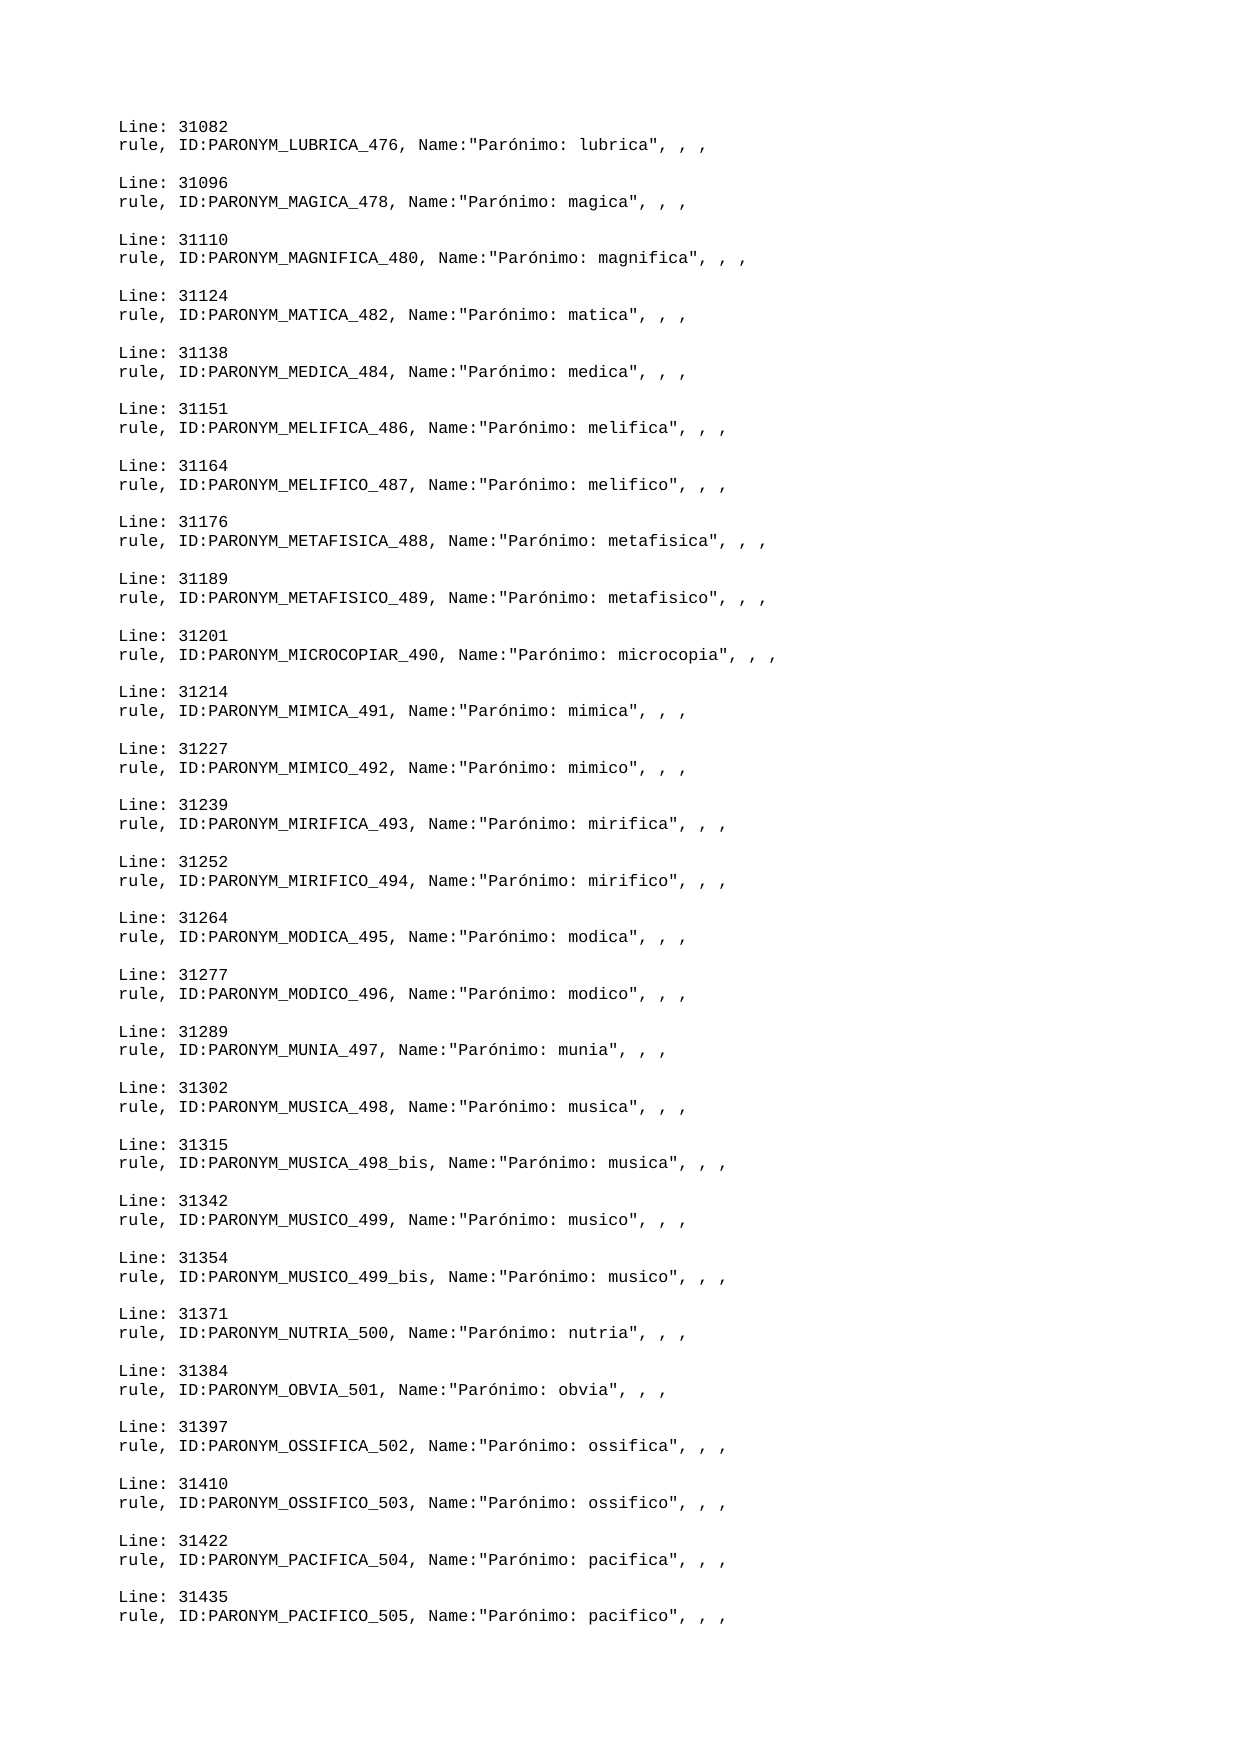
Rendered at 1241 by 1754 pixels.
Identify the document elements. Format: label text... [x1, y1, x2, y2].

text rule, ID:PARONYM_MIRIFICO_494, Name:"Parónimo: mirifico", , , [118, 872, 1122, 891]
text rule, ID:PARONYM_PACIFICO_505, Name:"Parónimo: pacifico", , , [118, 1608, 1122, 1626]
text rule, ID:PARONYM_OBVIA_501, Name:"Parónimo: obvia", , , [118, 1381, 1122, 1400]
text rule, ID:PARONYM_MUSICO_499_bis, Name:"Parónimo: musico", , , [118, 1268, 1122, 1287]
text Line: 31354 [118, 1249, 1122, 1268]
text Line: 31422 [118, 1532, 1122, 1551]
text rule, ID:PARONYM_LUBRICA_476, Name:"Parónimo: lubrica", , , [118, 137, 1122, 156]
text rule, ID:PARONYM_MELIFICO_487, Name:"Parónimo: melifico", , , [118, 476, 1122, 495]
text rule, ID:PARONYM_MAGICA_478, Name:"Parónimo: magica", , , [118, 193, 1122, 212]
text Line: 31164 [118, 457, 1122, 476]
text rule, ID:PARONYM_MODICA_495, Name:"Parónimo: modica", , , [118, 929, 1122, 948]
text Line: 31397 [118, 1419, 1122, 1438]
text rule, ID:PARONYM_OSSIFICA_502, Name:"Parónimo: ossifica", , , [118, 1438, 1122, 1457]
text rule, ID:PARONYM_MUSICA_498_bis, Name:"Parónimo: musica", , , [118, 1155, 1122, 1174]
text Line: 31410 [118, 1476, 1122, 1494]
text Line: 31201 [118, 627, 1122, 646]
text rule, ID:PARONYM_MEDICA_484, Name:"Parónimo: medica", , , [118, 363, 1122, 382]
text rule, ID:PARONYM_MATICA_482, Name:"Parónimo: matica", , , [118, 307, 1122, 326]
text rule, ID:PARONYM_PACIFICA_504, Name:"Parónimo: pacifica", , , [118, 1551, 1122, 1570]
text Line: 31138 [118, 344, 1122, 363]
text Line: 31176 [118, 514, 1122, 533]
text rule, ID:PARONYM_NUTRIA_500, Name:"Parónimo: nutria", , , [118, 1325, 1122, 1344]
text Line: 31124 [118, 288, 1122, 307]
text Line: 31110 [118, 231, 1122, 250]
text rule, ID:PARONYM_MUNIA_497, Name:"Parónimo: munia", , , [118, 1042, 1122, 1061]
text Line: 31342 [118, 1193, 1122, 1212]
text rule, ID:PARONYM_MELIFICA_486, Name:"Parónimo: melifica", , , [118, 420, 1122, 439]
text rule, ID:PARONYM_MIMICA_491, Name:"Parónimo: mimica", , , [118, 703, 1122, 721]
text Line: 31315 [118, 1136, 1122, 1155]
text rule, ID:PARONYM_MODICO_496, Name:"Parónimo: modico", , , [118, 985, 1122, 1004]
text Line: 31096 [118, 175, 1122, 193]
text Line: 31302 [118, 1080, 1122, 1098]
text Line: 31082 [118, 118, 1122, 137]
text Line: 31384 [118, 1362, 1122, 1381]
text rule, ID:PARONYM_METAFISICA_488, Name:"Parónimo: metafisica", , , [118, 533, 1122, 552]
text Line: 31227 [118, 740, 1122, 759]
text rule, ID:PARONYM_MIMICO_492, Name:"Parónimo: mimico", , , [118, 759, 1122, 778]
text Line: 31277 [118, 967, 1122, 985]
text Line: 31189 [118, 571, 1122, 589]
text Line: 31371 [118, 1306, 1122, 1325]
text Line: 31151 [118, 401, 1122, 420]
text rule, ID:PARONYM_MUSICO_499, Name:"Parónimo: musico", , , [118, 1212, 1122, 1231]
text rule, ID:PARONYM_OSSIFICO_503, Name:"Parónimo: ossifico", , , [118, 1494, 1122, 1513]
text rule, ID:PARONYM_METAFISICO_489, Name:"Parónimo: metafisico", , , [118, 589, 1122, 608]
text Line: 31214 [118, 684, 1122, 703]
text Line: 31289 [118, 1023, 1122, 1042]
text rule, ID:PARONYM_MAGNIFICA_480, Name:"Parónimo: magnifica", , , [118, 250, 1122, 269]
text Line: 31252 [118, 853, 1122, 872]
text Line: 31239 [118, 797, 1122, 816]
text Line: 31264 [118, 910, 1122, 929]
text rule, ID:PARONYM_MICROCOPIAR_490, Name:"Parónimo: microcopia", , , [118, 646, 1122, 665]
text Line: 31435 [118, 1589, 1122, 1608]
text rule, ID:PARONYM_MUSICA_498, Name:"Parónimo: musica", , , [118, 1098, 1122, 1117]
text rule, ID:PARONYM_MIRIFICA_493, Name:"Parónimo: mirifica", , , [118, 816, 1122, 834]
